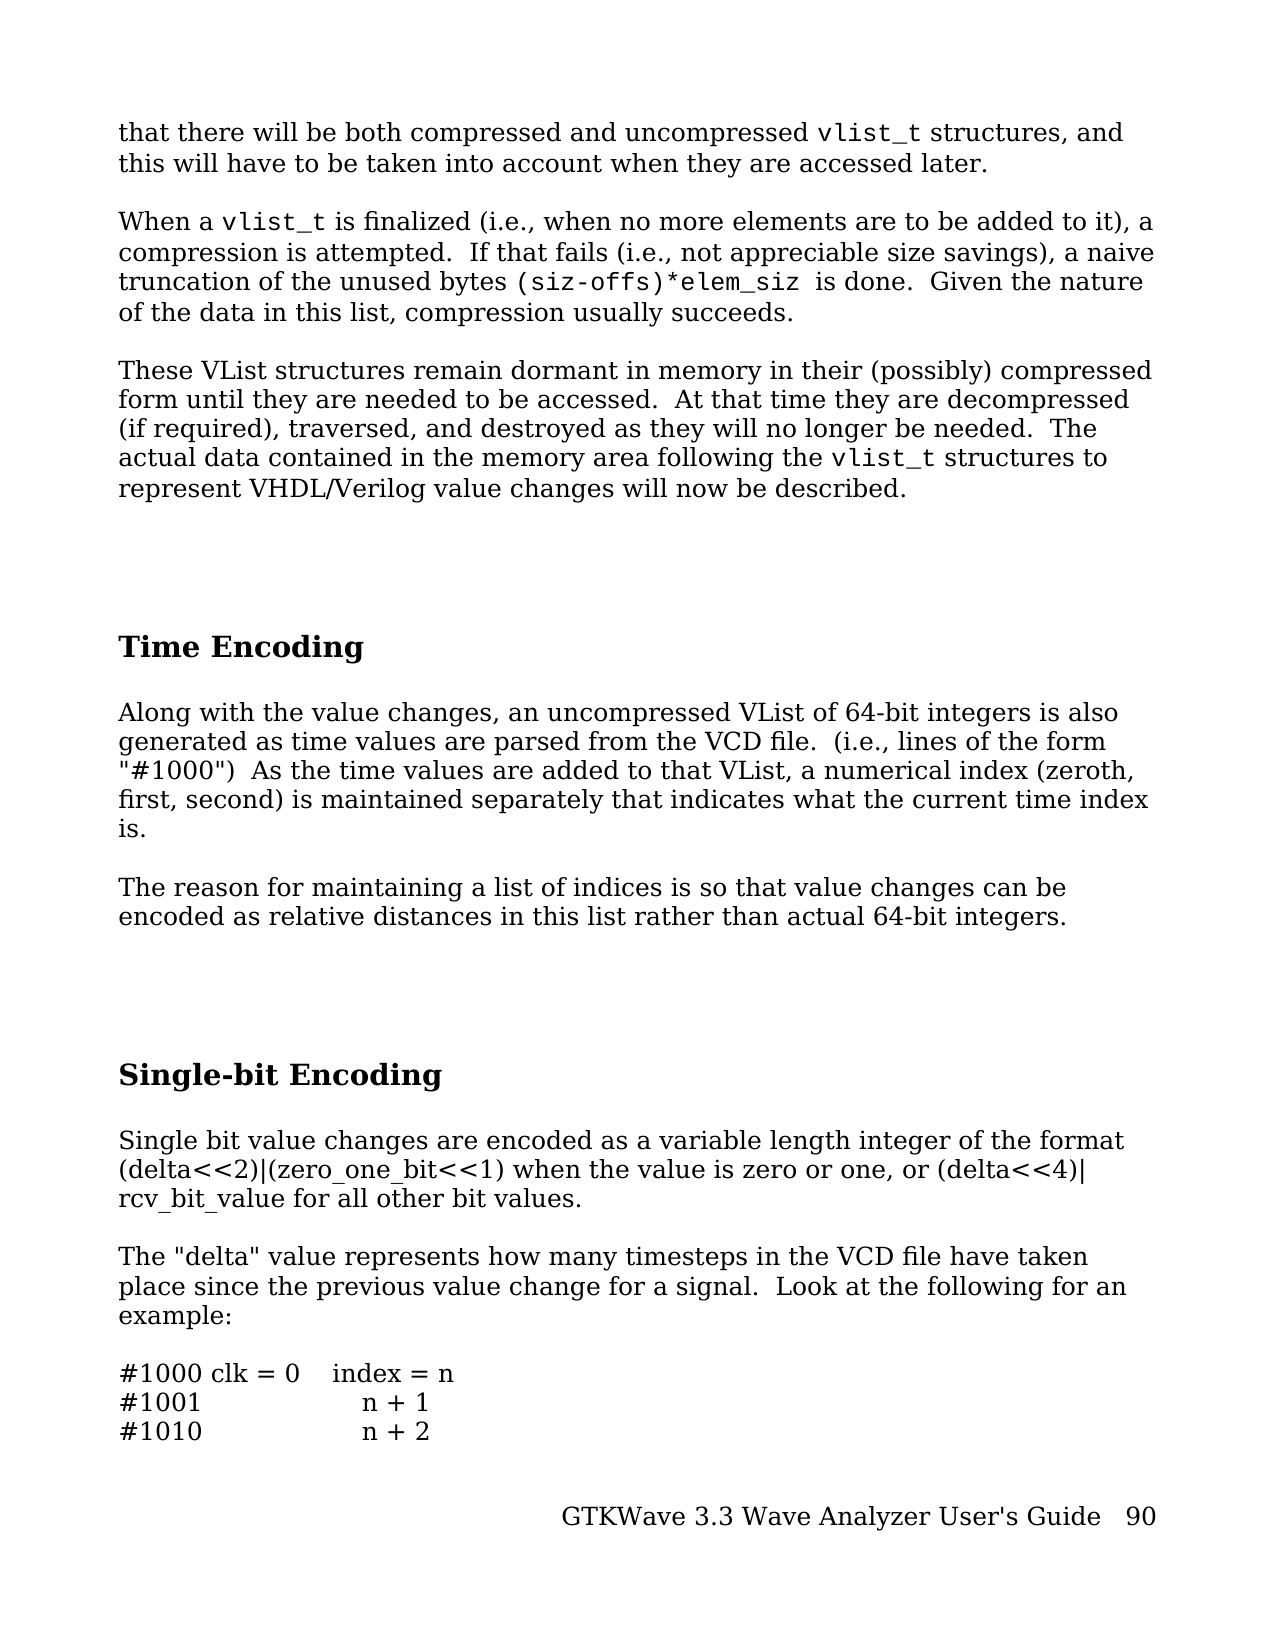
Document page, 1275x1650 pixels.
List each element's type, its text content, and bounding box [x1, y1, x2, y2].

text Single-bit Encoding [118, 1058, 1157, 1092]
text The "delta" value represents how many timesteps in the VCD file have taken place since the previous value change for a signal. Look at the following for an example: [118, 1242, 1157, 1330]
text Time Encoding [118, 630, 1157, 664]
text #1001 n + 1 [118, 1388, 1157, 1417]
text #1010 n + 2 [118, 1417, 1157, 1447]
text Along with the value changes, an uncompressed VList of 64-bit integers is also generated as time values are parsed from the VCD file. (i.e., lines of the form "#1000") As the time values are added to that VList, a numerical index (zeroth, first, second) is maintained separately that indicates what the current time index is. [118, 698, 1157, 844]
text These VList structures remain dormant in memory in their (possibly) compressed form until they are needed to be accessed. At that time they are decompressed (if required), traversed, and destroyed as they will no longer be needed. The actual data contained in the memory area following the vlist_t structures to represent VHDL/Verilog value changes will now be described. [118, 356, 1157, 503]
text #1000 clk = 0 index = n [118, 1359, 1157, 1388]
text When a vlist_t is finalized (i.e., when no more elements are to be added to it), a compression is attempted. If that fails (i.e., not appreciable size savings), a naive truncation of the unused bytes (siz-offs)*elem_siz is done. Given the nature of the data in this list, compression usually succeeds. [118, 207, 1157, 327]
text that there will be both compressed and uncompressed vlist_t structures, and this will have to be taken into account when they are accessed later. [118, 118, 1157, 178]
text The reason for maintaining a list of indices is so that value changes can be encoded as relative distances in this list rather than actual 64-bit integers. [118, 873, 1157, 931]
text Single bit value changes are encoded as a variable length integer of the format (delta<<2)|(zero_one_bit<<1) when the value is zero or one, or (delta<<4)|rcv_bit_value for all other bit values. [118, 1126, 1157, 1213]
